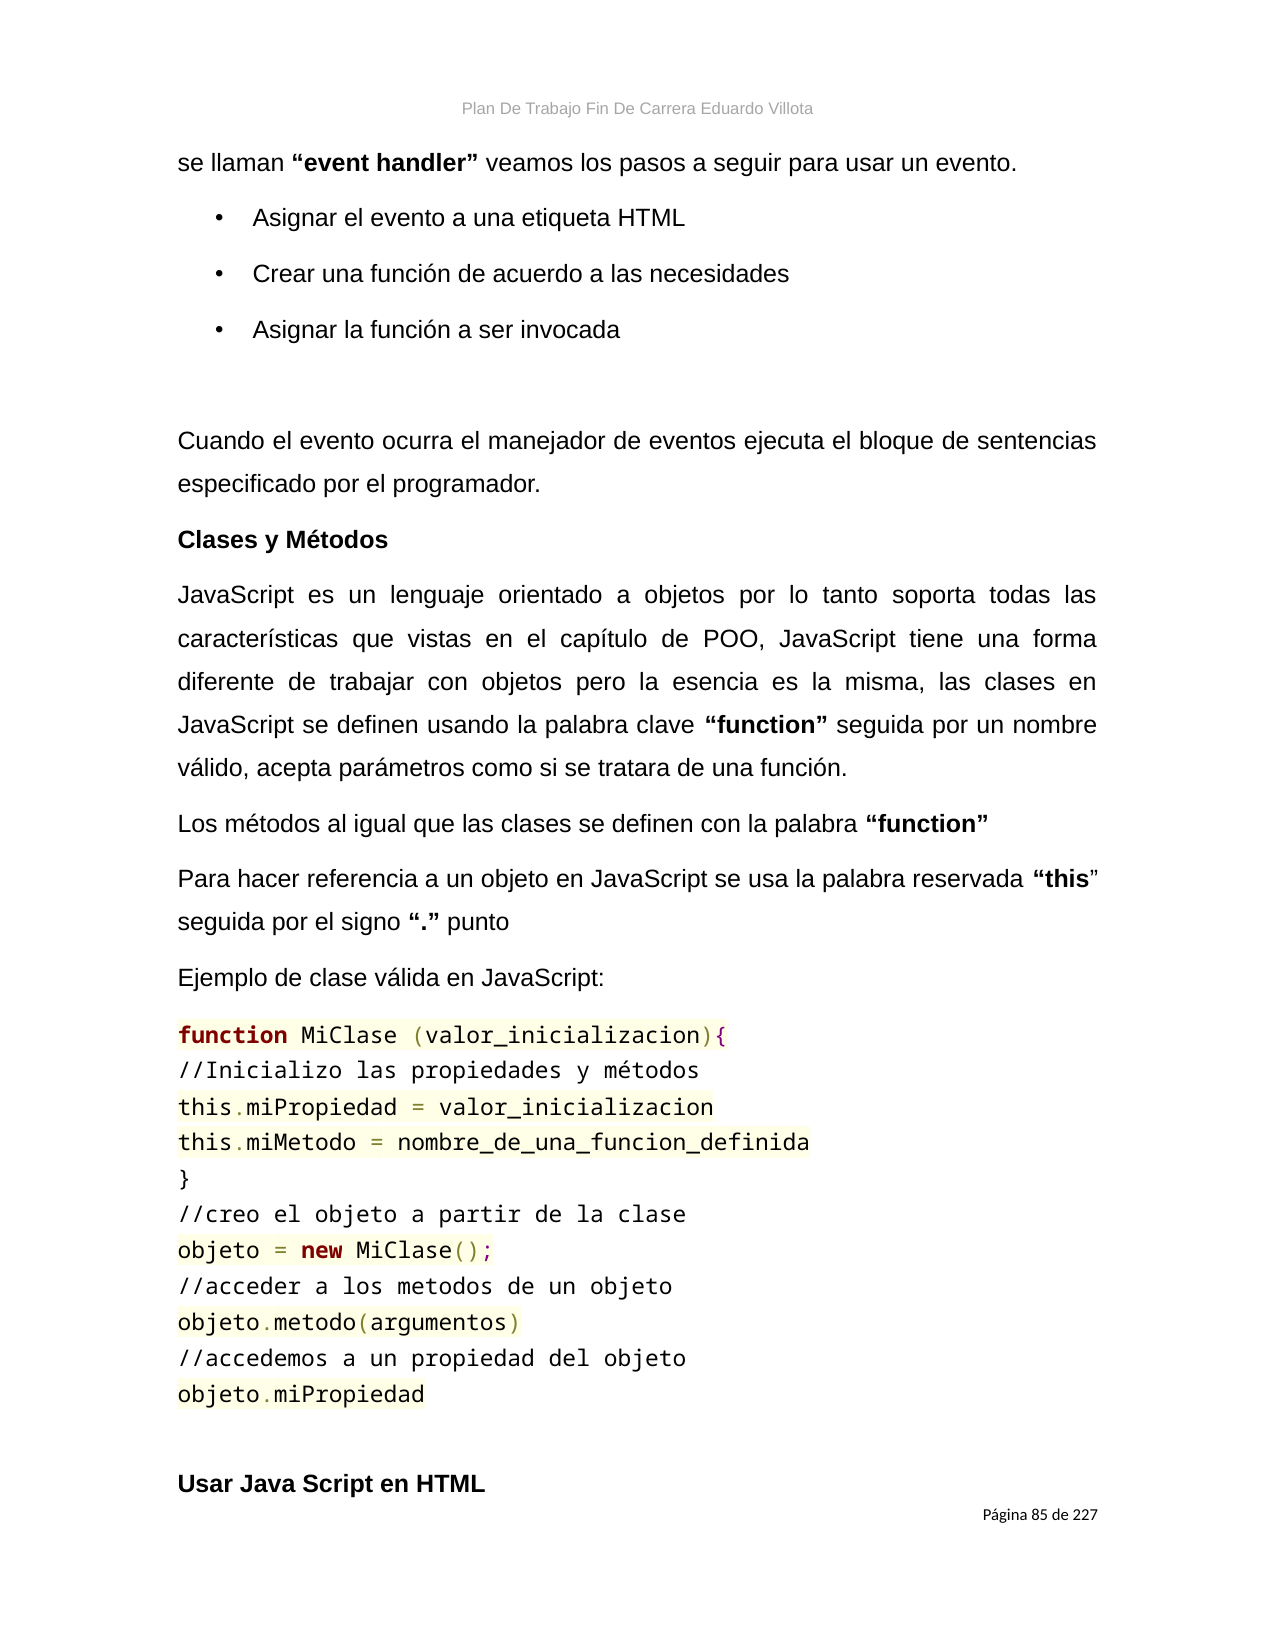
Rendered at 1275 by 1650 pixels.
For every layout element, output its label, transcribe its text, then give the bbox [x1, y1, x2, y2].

list Asignar la función a ser invocada [215, 315, 1098, 343]
text //Inicializo las propiedades y métodos [177, 1054, 1098, 1086]
text Ejemplo de clase válida en JavaScript: [177, 963, 1098, 992]
text se llaman “event handler” veamos los pasos a seguir para usar un evento. [177, 148, 1098, 176]
text Para hacer referencia a un objeto en JavaScript se usa la palabra reservada “this” seguida por el signo “.” punto [177, 864, 1098, 936]
list Asignar el evento a una etiqueta HTML [215, 203, 1098, 232]
text objeto = new MiClase(); [177, 1234, 1098, 1265]
text Cuando el evento ocurra el manejador de eventos ejecuta el bloque de sentencias especificado por el programador. [177, 426, 1098, 498]
list Crear una función de acuerdo a las necesidades [215, 259, 1098, 288]
text objeto.metodo(argumentos) [177, 1306, 1098, 1337]
text this.miMetodo = nombre_de_una_funcion_definida [177, 1126, 1098, 1158]
text Clases y Métodos [177, 525, 1098, 553]
text //accedemos a un propiedad del objeto [177, 1342, 1098, 1373]
text Usar Java Script en HTML [177, 1469, 1098, 1498]
text function MiClase (valor_inicializacion){ [177, 1018, 1098, 1050]
text Los métodos al igual que las clases se definen con la palabra “function” [177, 808, 1098, 837]
text this.miPropiedad = valor_inicializacion [177, 1090, 1098, 1122]
text } [177, 1162, 1098, 1193]
text //creo el objeto a partir de la clase [177, 1198, 1098, 1229]
text //acceder a los metodos de un objeto [177, 1270, 1098, 1301]
text objeto.miPropiedad [177, 1378, 1098, 1409]
text JavaScript es un lenguaje orientado a objetos por lo tanto soporta todas las características que vistas en el capítulo de POO, JavaScript tiene una forma diferente de trabajar con objetos pero la esencia es la misma, las clases en JavaScript se definen usando la palabra clave “function” seguida por un nombre válido, acepta parámetros como si se tratara de una función. [177, 580, 1098, 782]
